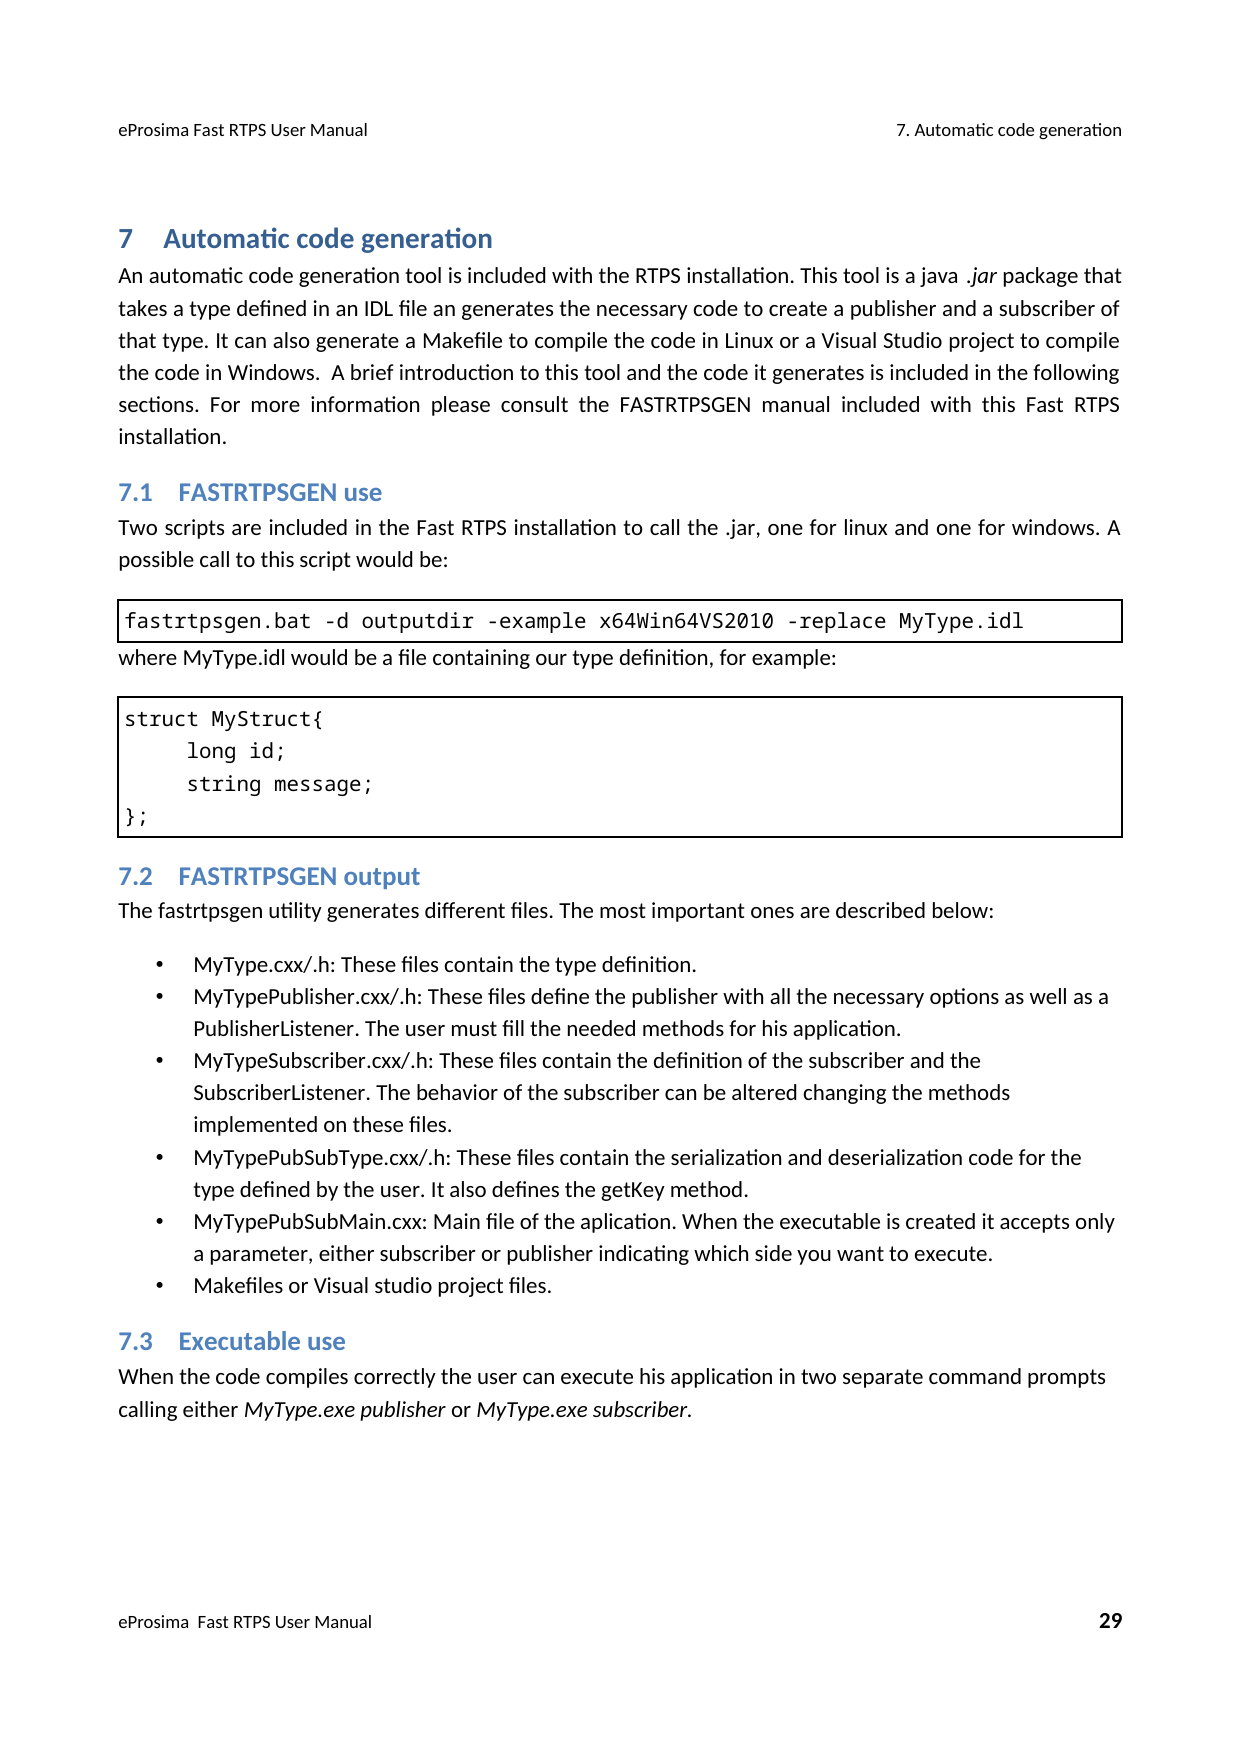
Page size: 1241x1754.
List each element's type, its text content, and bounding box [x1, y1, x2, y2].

text The fastrtpsgen utility generates different files. The most important ones are described below: [118, 897, 1122, 925]
text When the code compiles correctly the user can execute his application in two separate command prompts calling either MyType.exe publisher or MyType.exe subscriber. [118, 1362, 1122, 1423]
table_header fastrtpsgen.bat -d outputdir -example x64Win64VS2010 -replace MyType.idl [119, 601, 1121, 641]
table_header struct MyStruct{ long id; string message; }; [119, 698, 1121, 836]
subtitle FASTRTPSGEN use [118, 475, 1122, 508]
text Two scripts are included in the Fast RTPS installation to call the .jar, one for linux and one for windows. A possible call to this script would be: [118, 513, 1122, 573]
list Makefiles or Visual studio project files. [156, 1272, 1122, 1299]
subtitle FASTRTPSGEN output [118, 859, 1122, 892]
list MyTypePubSubMain.cxx: Main file of the aplication. When the executable is created it accepts only a parameter, either subscriber or publisher indicating which side you want to execute. [156, 1207, 1122, 1267]
subtitle Executable use [118, 1324, 1122, 1358]
text An automatic code generation tool is included with the RTPS installation. This tool is a java .jar package that takes a type defined in an IDL file an generates the necessary code to create a publisher and a subscriber of that type. It can also generate a Makefile to compile the code in Linux or a Visual Studio project to compile the code in Windows. A brief introduction to this tool and the code it generates is included in the following sections. For more information please consult the FASTRTPSGEN manual included with this Fast RTPS installation. [118, 261, 1122, 450]
text where MyType.idl would be a file containing our type definition, for example: [118, 643, 1122, 671]
subtitle Automatic code generation [118, 221, 1122, 256]
list MyType.cxx/.h: These files contain the type definition. [156, 950, 1122, 978]
list MyTypePubSubType.cxx/.h: These files contain the serialization and deserialization code for the type defined by the user. It also defines the getKey method. [156, 1143, 1122, 1203]
list MyTypeSubscriber.cxx/.h: These files contain the definition of the subscriber and the SubscriberListener. The behavior of the subscriber can be altered changing the methods implemented on these files. [156, 1046, 1122, 1139]
list MyTypePublisher.cxx/.h: These files define the publisher with all the necessary options as well as a PublisherListener. The user must fill the needed methods for his application. [156, 982, 1122, 1042]
